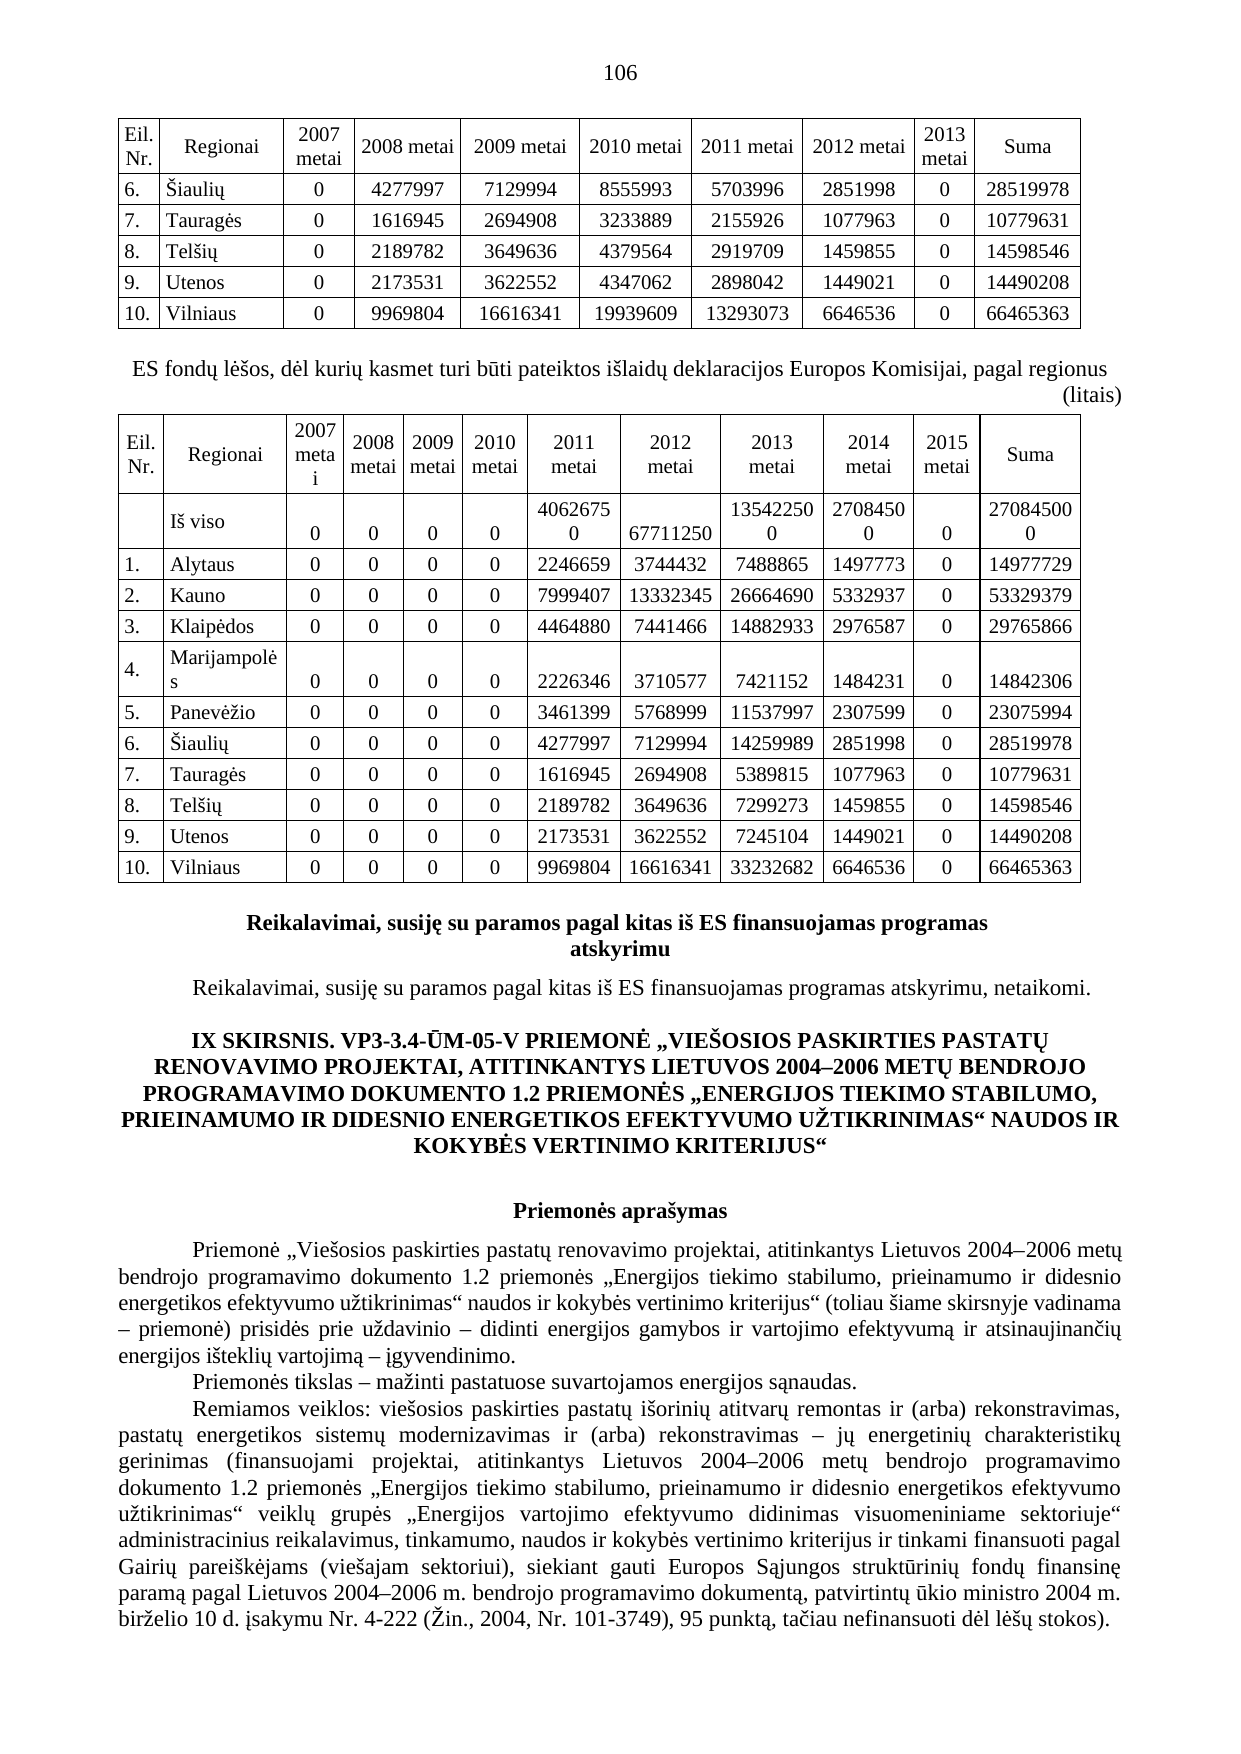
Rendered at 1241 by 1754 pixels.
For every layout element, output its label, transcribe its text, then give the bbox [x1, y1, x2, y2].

table_cell 0 [344, 549, 403, 579]
table_cell 14598546 [981, 790, 1080, 820]
table_cell Panevėžio [164, 697, 286, 727]
table_header 2014 metai [824, 415, 913, 493]
table_cell 16616341 [461, 298, 579, 328]
table_cell 10779631 [981, 759, 1080, 789]
table_header 2013 metai [721, 415, 823, 493]
table_cell 0 [914, 642, 979, 696]
table_cell 11537997 [721, 697, 823, 727]
table_header 2015 metai [914, 415, 979, 493]
table_cell 2. [119, 580, 163, 610]
table_header 2013 metai [915, 119, 974, 173]
table_cell 0 [463, 759, 527, 789]
table_cell 2173531 [355, 267, 460, 297]
table_cell 4464880 [528, 611, 620, 641]
table_cell 13293073 [692, 298, 802, 328]
table_cell 40626750 [528, 494, 620, 548]
table_cell 1077963 [803, 205, 914, 235]
table_cell 1459855 [824, 790, 913, 820]
table_cell 7129994 [621, 728, 720, 758]
table_cell 0 [914, 549, 979, 579]
table_cell 19939609 [580, 298, 691, 328]
table_cell 0 [284, 267, 354, 297]
table_cell 28519978 [975, 174, 1080, 204]
table_cell 2919709 [692, 236, 802, 266]
table_cell 3233889 [580, 205, 691, 235]
table_cell 1459855 [803, 236, 914, 266]
table_cell 3. [119, 611, 163, 641]
table_cell 0 [404, 759, 462, 789]
table_cell 3649636 [461, 236, 579, 266]
table_cell 0 [287, 642, 343, 696]
table_cell 0 [344, 790, 403, 820]
table_cell 2307599 [824, 697, 913, 727]
table_cell 2189782 [528, 790, 620, 820]
table_cell 4277997 [355, 174, 460, 204]
table_cell 23075994 [981, 697, 1080, 727]
table_cell 0 [287, 549, 343, 579]
table_cell 0 [344, 728, 403, 758]
table_cell 0 [344, 821, 403, 851]
table_header 2011 metai [692, 119, 802, 173]
table_cell 0 [914, 852, 979, 882]
table_cell 0 [404, 852, 462, 882]
table_cell 14598546 [975, 236, 1080, 266]
table_cell 3710577 [621, 642, 720, 696]
table_cell 0 [344, 759, 403, 789]
table_cell 1449021 [824, 821, 913, 851]
table_cell 0 [284, 298, 354, 328]
table_cell 10. [119, 298, 159, 328]
table_cell 9. [119, 821, 163, 851]
table_cell 67711250 [621, 494, 720, 548]
text Priemonės tikslas – mažinti pastatuose suvartojamos energijos sąnaudas. [118, 1368, 1122, 1394]
table_cell 0 [287, 852, 343, 882]
table_cell Utenos [164, 821, 286, 851]
table_cell 1484231 [824, 642, 913, 696]
table_cell Utenos [160, 267, 283, 297]
table_header 2012 metai [803, 119, 914, 173]
table_cell 4. [119, 642, 163, 696]
table_cell 28519978 [981, 728, 1080, 758]
table_cell 0 [463, 549, 527, 579]
table_header 2010 metai [463, 415, 527, 493]
table_cell 135422500 [721, 494, 823, 548]
table_cell 5768999 [621, 697, 720, 727]
table_cell 0 [463, 611, 527, 641]
table_cell [119, 494, 163, 548]
text Reikalavimai, susiję su paramos pagal kitas iš ES finansuojamas programas atskyrimu [118, 909, 1122, 962]
table_cell 270845000 [981, 494, 1080, 548]
table_cell 0 [914, 790, 979, 820]
table_cell 0 [404, 642, 462, 696]
table_cell 4347062 [580, 267, 691, 297]
table_cell 0 [344, 580, 403, 610]
table_cell 14882933 [721, 611, 823, 641]
table_cell Šiaulių [160, 174, 283, 204]
subtitle IX SKIRSNIS. VP3-3.4-ŪM-05-V priemonė „Viešosios paskirties pastatų renovavimo projektai, atitinkantys Lietuvos 2004–2006 metų bendrojo programavimo dokumento 1.2 priemonės „Energijos tiekimo stabilumo, prieinamumo ir didesnio energetikos efektyvumo užtikrinimas“ naudos ir kokybės vertinimo kriterijus“ [118, 1027, 1122, 1159]
table_cell 0 [914, 494, 979, 548]
table_cell 0 [404, 821, 462, 851]
table_header Regionai [160, 119, 283, 173]
table_cell 9. [119, 267, 159, 297]
table_cell 1077963 [824, 759, 913, 789]
table_header 2011 metai [528, 415, 620, 493]
table_cell 6646536 [803, 298, 914, 328]
table_cell 0 [344, 611, 403, 641]
table_cell 0 [404, 697, 462, 727]
table_cell 2694908 [461, 205, 579, 235]
table_cell 0 [287, 821, 343, 851]
table_cell 0 [463, 852, 527, 882]
table_cell 16616341 [621, 852, 720, 882]
table_cell 2976587 [824, 611, 913, 641]
table_cell 7488865 [721, 549, 823, 579]
table_cell Tauragės [164, 759, 286, 789]
table_cell 7441466 [621, 611, 720, 641]
table_cell 0 [284, 236, 354, 266]
table_cell 0 [463, 790, 527, 820]
table_header 2008 metai [355, 119, 460, 173]
table_header 2010 metai [580, 119, 691, 173]
table_header 2009 metai [404, 415, 462, 493]
table_cell Telšių [164, 790, 286, 820]
table_cell 0 [463, 580, 527, 610]
table_cell 3622552 [461, 267, 579, 297]
table_cell 1. [119, 549, 163, 579]
table_cell 53329379 [981, 580, 1080, 610]
text (litais) [118, 382, 1122, 408]
table_cell 7421152 [721, 642, 823, 696]
table_cell 0 [915, 236, 974, 266]
table_cell 14490208 [975, 267, 1080, 297]
table_header Suma [981, 415, 1080, 493]
table_cell 0 [344, 494, 403, 548]
table_cell 0 [914, 611, 979, 641]
text ES fondų lėšos, dėl kurių kasmet turi būti pateiktos išlaidų deklaracijos Europos Komisijai, pagal regionus [118, 355, 1122, 382]
table_cell 7999407 [528, 580, 620, 610]
table_cell Telšių [160, 236, 283, 266]
table_cell Kauno [164, 580, 286, 610]
table_cell 0 [914, 697, 979, 727]
table_cell 0 [914, 759, 979, 789]
table_cell Klaipėdos [164, 611, 286, 641]
text Remiamos veiklos: viešosios paskirties pastatų išorinių atitvarų remontas ir (arba) rekonstravimas, pastatų energetikos sistemų modernizavimas ir (arba) rekonstravimas – jų energetinių charakteristikų gerinimas (finansuojami projektai, atitinkantys Lietuvos 2004–2006 metų bendrojo programavimo dokumento 1.2 priemonės „Energijos tiekimo stabilumo, prieinamumo ir didesnio energetikos efektyvumo užtikrinimas“ veiklų grupės „Energijos vartojimo efektyvumo didinimas visuomeniniame sektoriuje“ administracinius reikalavimus, tinkamumo, naudos ir kokybės vertinimo kriterijus ir tinkami finansuoti pagal Gairių pareiškėjams (viešajam sektoriui), siekiant gauti Europos Sąjungos struktūrinių fondų finansinę paramą pagal Lietuvos 2004–2006 m. bendrojo programavimo dokumentą, patvirtintų ūkio ministro 2004 m. birželio 10 d. įsakymu Nr. 4-222 (Žin., 2004, Nr. 101-3749), 95 punktą, tačiau nefinansuoti dėl lėšų stokos). [118, 1394, 1122, 1632]
table_cell 8. [119, 790, 163, 820]
table_cell 9969804 [528, 852, 620, 882]
text Priemonės aprašymas [118, 1198, 1122, 1224]
table_cell 9969804 [355, 298, 460, 328]
table_cell 10. [119, 852, 163, 882]
table_cell 7245104 [721, 821, 823, 851]
table_cell 14842306 [981, 642, 1080, 696]
table_cell 0 [284, 174, 354, 204]
table_cell 7299273 [721, 790, 823, 820]
table_cell 1449021 [803, 267, 914, 297]
table_header 2007 metai [287, 415, 343, 493]
table_cell 10779631 [975, 205, 1080, 235]
table_cell 2226346 [528, 642, 620, 696]
table_cell 5. [119, 697, 163, 727]
table_cell 1497773 [824, 549, 913, 579]
table_cell 0 [463, 821, 527, 851]
table_cell 66465363 [981, 852, 1080, 882]
table_cell 0 [914, 580, 979, 610]
table_cell 0 [915, 174, 974, 204]
table_cell 2694908 [621, 759, 720, 789]
table_cell 0 [287, 697, 343, 727]
table_cell 0 [404, 549, 462, 579]
table_cell 1616945 [528, 759, 620, 789]
table_cell 13332345 [621, 580, 720, 610]
table_cell 3744432 [621, 549, 720, 579]
table_cell 14977729 [981, 549, 1080, 579]
table_cell 7129994 [461, 174, 579, 204]
table_header 2009 metai [461, 119, 579, 173]
table_cell 0 [287, 580, 343, 610]
table_cell 0 [463, 494, 527, 548]
table_cell 0 [287, 728, 343, 758]
table_cell 0 [915, 298, 974, 328]
table_cell 0 [463, 728, 527, 758]
table_cell 5332937 [824, 580, 913, 610]
table_cell 2898042 [692, 267, 802, 297]
table_cell 0 [287, 790, 343, 820]
table_cell 2851998 [824, 728, 913, 758]
table_cell 0 [404, 611, 462, 641]
table_header Regionai [164, 415, 286, 493]
table_cell Marijampolės [164, 642, 286, 696]
table_cell 6. [119, 728, 163, 758]
table_header 2008 metai [344, 415, 403, 493]
table_cell 0 [404, 790, 462, 820]
text Priemonė „Viešosios paskirties pastatų renovavimo projektai, atitinkantys Lietuvos 2004–2006 metų bendrojo programavimo dokumento 1.2 priemonės „Energijos tiekimo stabilumo, prieinamumo ir didesnio energetikos efektyvumo užtikrinimas“ naudos ir kokybės vertinimo kriterijus“ (toliau šiame skirsnyje vadinama – priemonė) prisidės prie uždavinio – didinti energijos gamybos ir vartojimo efektyvumą ir atsinaujinančių energijos išteklių vartojimą – įgyvendinimo. [118, 1236, 1122, 1368]
table_cell 3461399 [528, 697, 620, 727]
table_cell 14490208 [981, 821, 1080, 851]
table_cell 2155926 [692, 205, 802, 235]
table_cell Iš viso [164, 494, 286, 548]
table_header Suma [975, 119, 1080, 173]
table_cell 1616945 [355, 205, 460, 235]
table_cell 0 [914, 728, 979, 758]
text Reikalavimai, susiję su paramos pagal kitas iš ES finansuojamas programas atskyrimu, netaikomi. [118, 974, 1122, 1001]
table_cell 26664690 [721, 580, 823, 610]
table_cell 2189782 [355, 236, 460, 266]
table_cell 0 [344, 852, 403, 882]
table_cell 29765866 [981, 611, 1080, 641]
table_header Eil. Nr. [119, 119, 159, 173]
table_cell 0 [287, 759, 343, 789]
table_cell 8555993 [580, 174, 691, 204]
table_cell 0 [404, 580, 462, 610]
table_cell 6. [119, 174, 159, 204]
table_cell 0 [287, 494, 343, 548]
table_cell 66465363 [975, 298, 1080, 328]
table_cell 0 [287, 611, 343, 641]
table_cell 0 [915, 267, 974, 297]
table_cell 5703996 [692, 174, 802, 204]
table_cell 0 [404, 494, 462, 548]
table_cell 2851998 [803, 174, 914, 204]
table_cell Tauragės [160, 205, 283, 235]
table_cell 0 [404, 728, 462, 758]
table_cell 2173531 [528, 821, 620, 851]
table_cell Vilniaus [164, 852, 286, 882]
table_cell 0 [463, 642, 527, 696]
table_cell Vilniaus [160, 298, 283, 328]
table_cell Alytaus [164, 549, 286, 579]
table_cell 7. [119, 759, 163, 789]
table_cell 0 [914, 821, 979, 851]
table_header Eil. Nr. [119, 415, 163, 493]
table_cell 0 [915, 205, 974, 235]
table_cell 4379564 [580, 236, 691, 266]
table_cell 0 [344, 642, 403, 696]
table_cell Šiaulių [164, 728, 286, 758]
table_header 2007 metai [284, 119, 354, 173]
table_cell 6646536 [824, 852, 913, 882]
table_cell 14259989 [721, 728, 823, 758]
table_cell 8. [119, 236, 159, 266]
table_cell 27084500 [824, 494, 913, 548]
table_cell 7. [119, 205, 159, 235]
table_cell 3622552 [621, 821, 720, 851]
table_cell 4277997 [528, 728, 620, 758]
table_cell 33232682 [721, 852, 823, 882]
table_cell 3649636 [621, 790, 720, 820]
table_cell 5389815 [721, 759, 823, 789]
table_header 2012 metai [621, 415, 720, 493]
table_cell 0 [284, 205, 354, 235]
table_cell 0 [344, 697, 403, 727]
table_cell 0 [463, 697, 527, 727]
table_cell 2246659 [528, 549, 620, 579]
